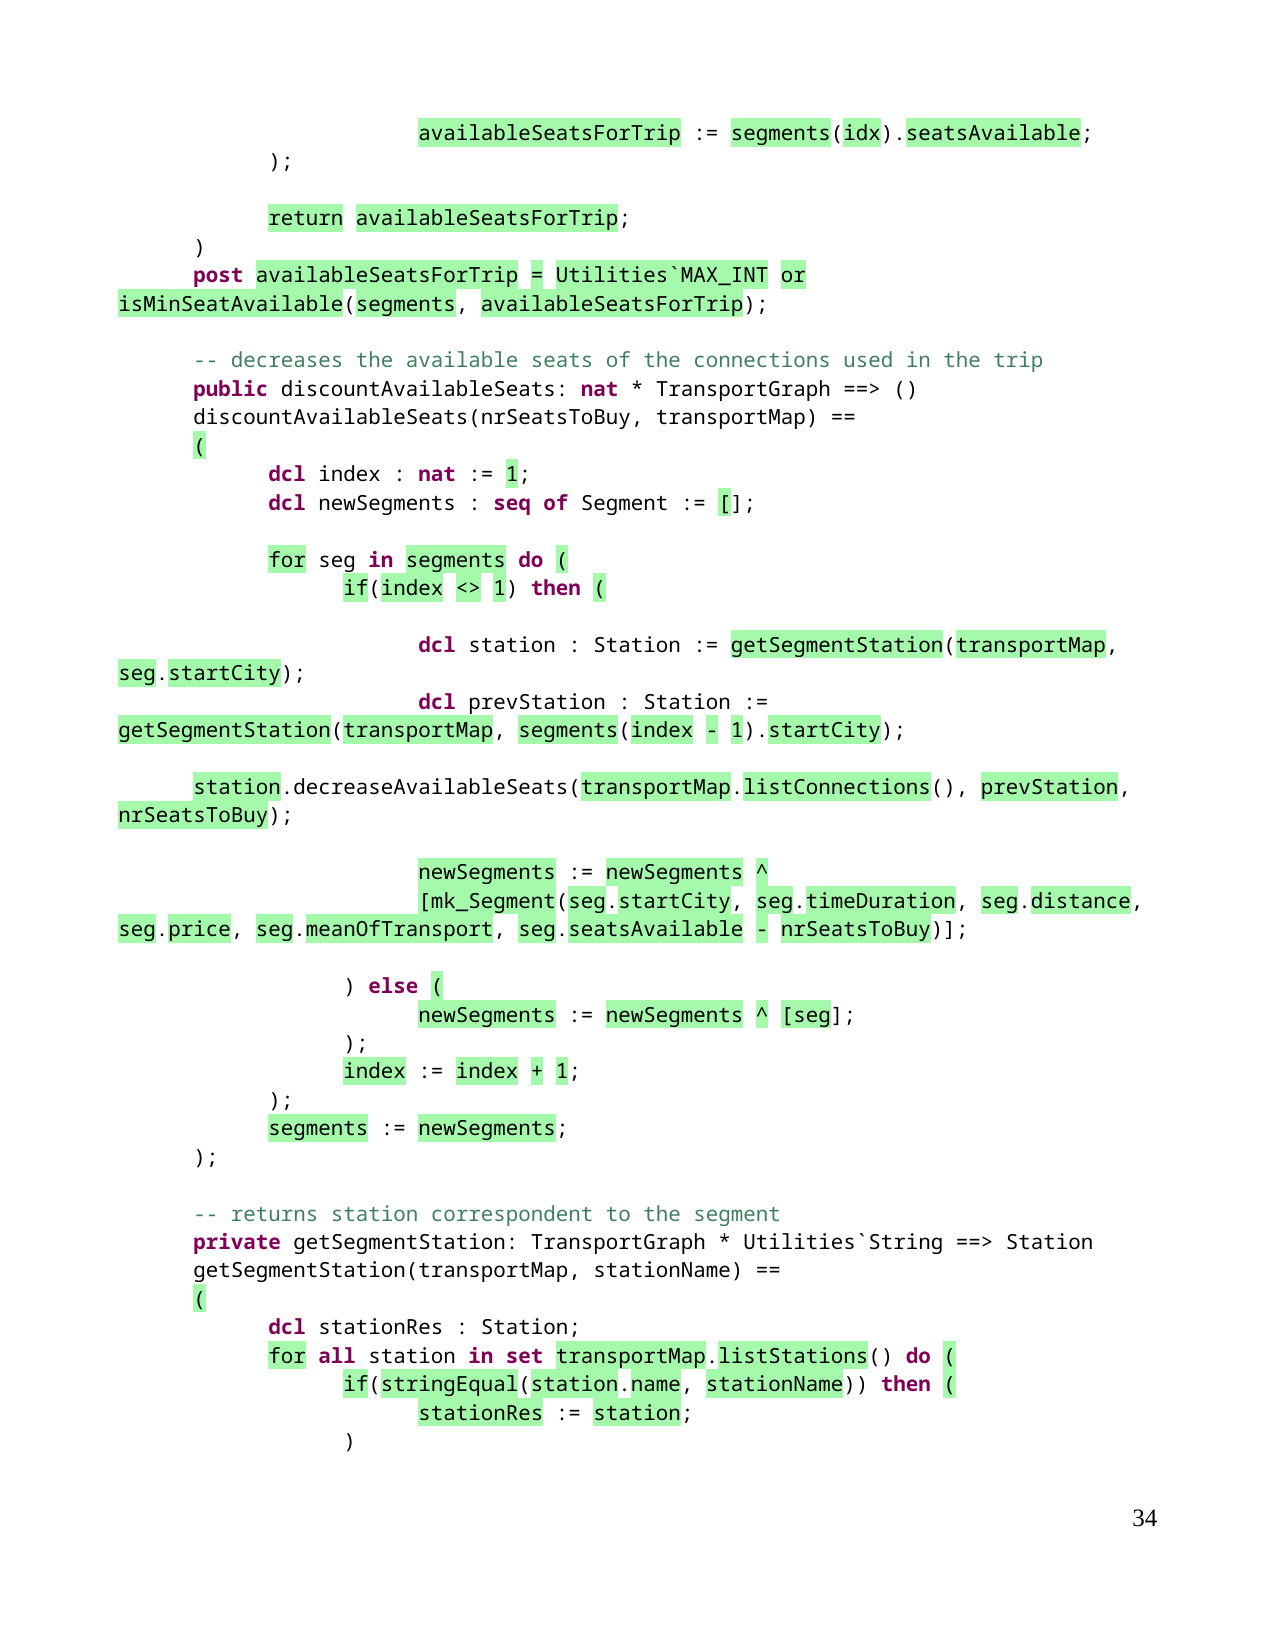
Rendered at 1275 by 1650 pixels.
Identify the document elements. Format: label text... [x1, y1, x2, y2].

text ); [118, 1085, 1157, 1113]
text ); [118, 1142, 1157, 1170]
text return availableSeatsForTrip; [118, 203, 1157, 232]
text ( [118, 1284, 1157, 1312]
text ); [118, 1028, 1157, 1057]
text dcl newSegments : seq of Segment := []; [118, 488, 1157, 516]
text newSegments := newSegments ^ [seg]; [118, 1000, 1157, 1028]
text ) [118, 232, 1157, 260]
text public discountAvailableSeats: nat * TransportGraph ==> () [118, 374, 1157, 402]
text station.decreaseAvailableSeats(transportMap.listConnections(), prevStation, nrSeatsToBuy); [118, 744, 1157, 829]
text segments := newSegments; [118, 1113, 1157, 1142]
text dcl stationRes : Station; [118, 1312, 1157, 1341]
text if(index <> 1) then ( [118, 573, 1157, 602]
text stationRes := station; [118, 1398, 1157, 1426]
text -- decreases the available seats of the connections used in the trip [118, 346, 1157, 374]
text post availableSeatsForTrip = Utilities`MAX_INT or isMinSeatAvailable(segments, availableSeatsForTrip); [118, 260, 1157, 317]
text [mk_Segment(seg.startCity, seg.timeDuration, seg.distance, seg.price, seg.meanOfTransport, seg.seatsAvailable - nrSeatsToBuy)]; [118, 886, 1157, 943]
text ) else ( [118, 971, 1157, 1000]
text getSegmentStation(transportMap, stationName) == [118, 1256, 1157, 1284]
text ) [118, 1426, 1157, 1455]
text dcl index : nat := 1; [118, 459, 1157, 488]
text -- returns station correspondent to the segment [118, 1199, 1157, 1227]
text dcl station : Station := getSegmentStation(transportMap, seg.startCity); [118, 630, 1157, 687]
text for all station in set transportMap.listStations() do ( [118, 1341, 1157, 1369]
text newSegments := newSegments ^ [118, 857, 1157, 886]
text dcl prevStation : Station := getSegmentStation(transportMap, segments(index - 1).startCity); [118, 687, 1157, 744]
text discountAvailableSeats(nrSeatsToBuy, transportMap) == [118, 402, 1157, 431]
text if(stringEqual(station.name, stationName)) then ( [118, 1369, 1157, 1398]
text availableSeatsForTrip := segments(idx).seatsAvailable; [118, 118, 1157, 147]
text private getSegmentStation: TransportGraph * Utilities`String ==> Station [118, 1227, 1157, 1256]
text for seg in segments do ( [118, 545, 1157, 573]
text ); [118, 147, 1157, 175]
text ( [118, 431, 1157, 459]
text index := index + 1; [118, 1057, 1157, 1085]
